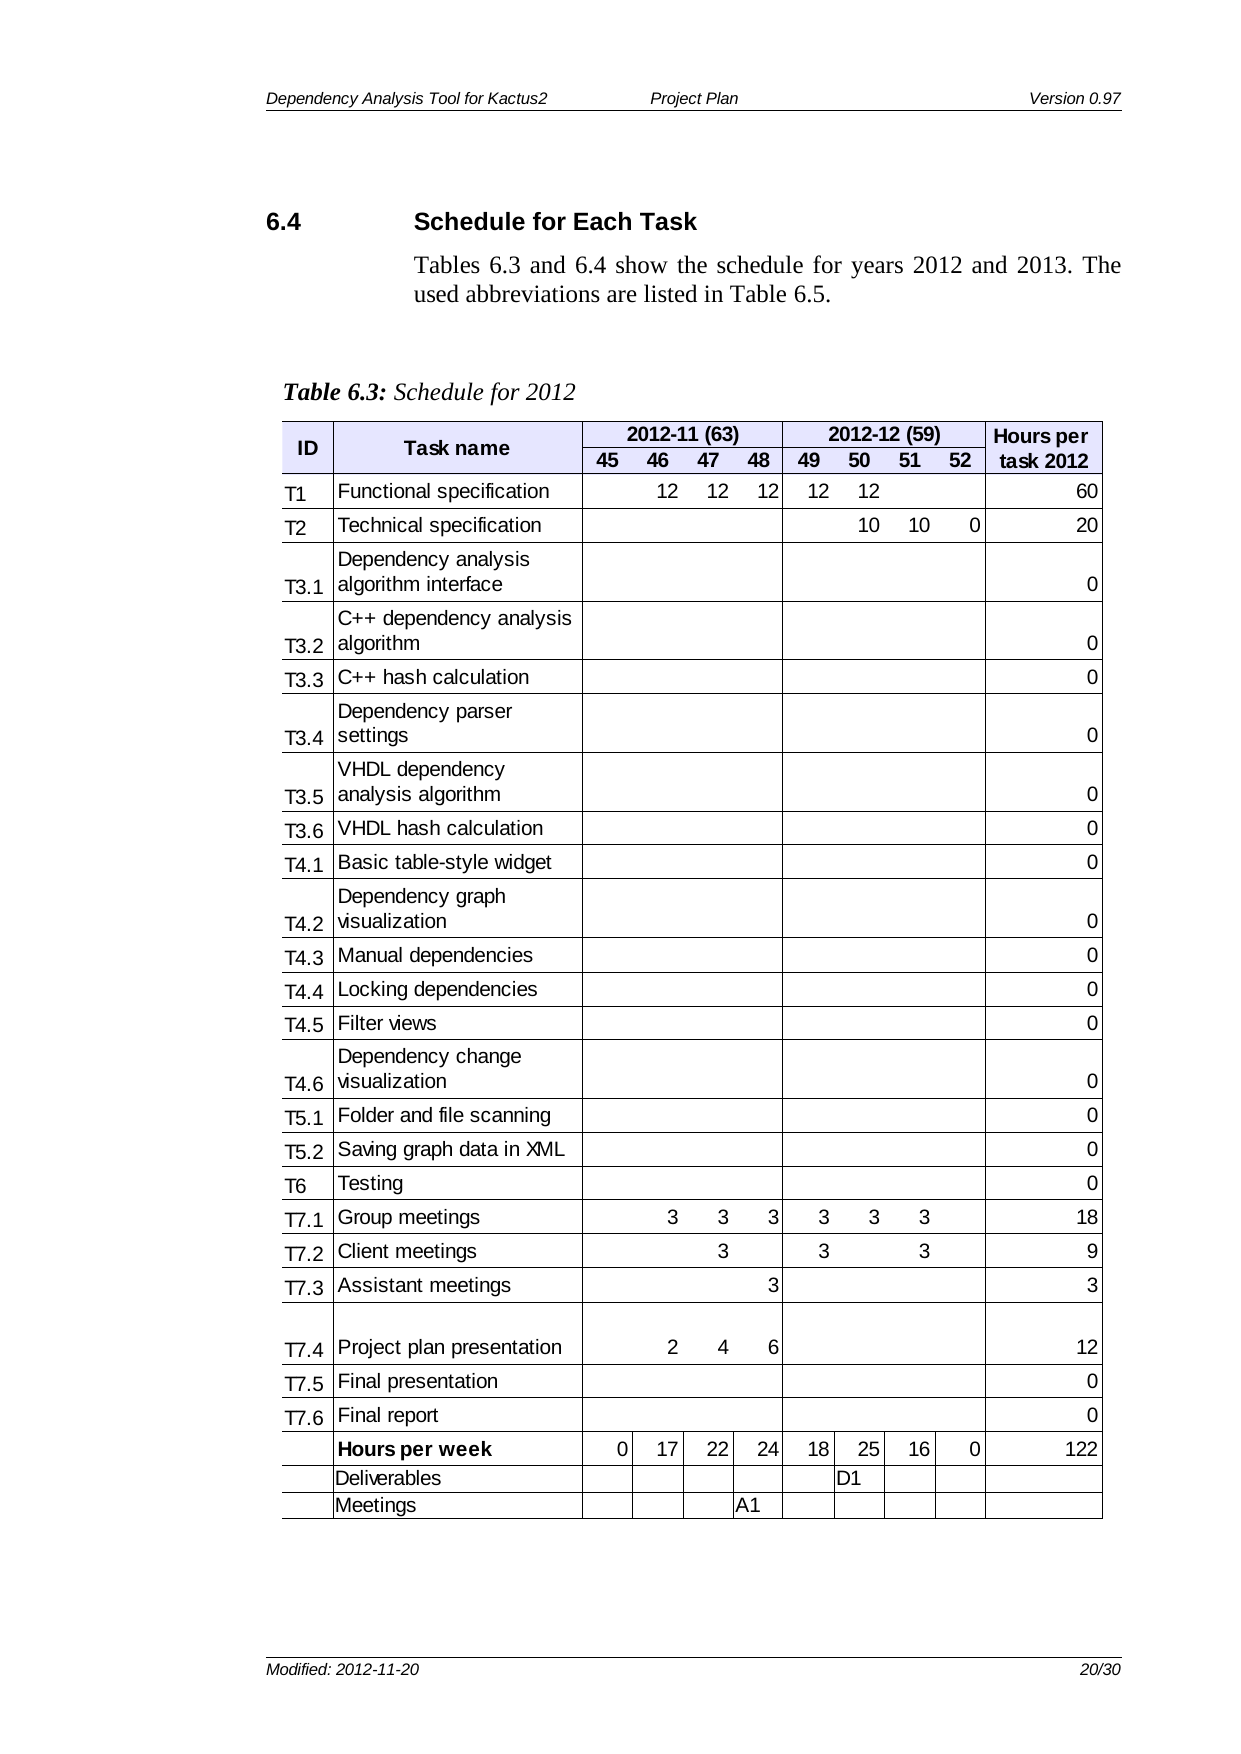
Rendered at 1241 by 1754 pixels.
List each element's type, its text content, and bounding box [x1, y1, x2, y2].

subtitle Schedule for Each Task [266, 207, 1122, 236]
text Table 6.3: Schedule for 2012 [282, 377, 1105, 406]
text Tables 6.3 and 6.4 show the schedule for years 2012 and 2013. The used abbreviations are listed in Table 6.5. [413, 250, 1122, 308]
